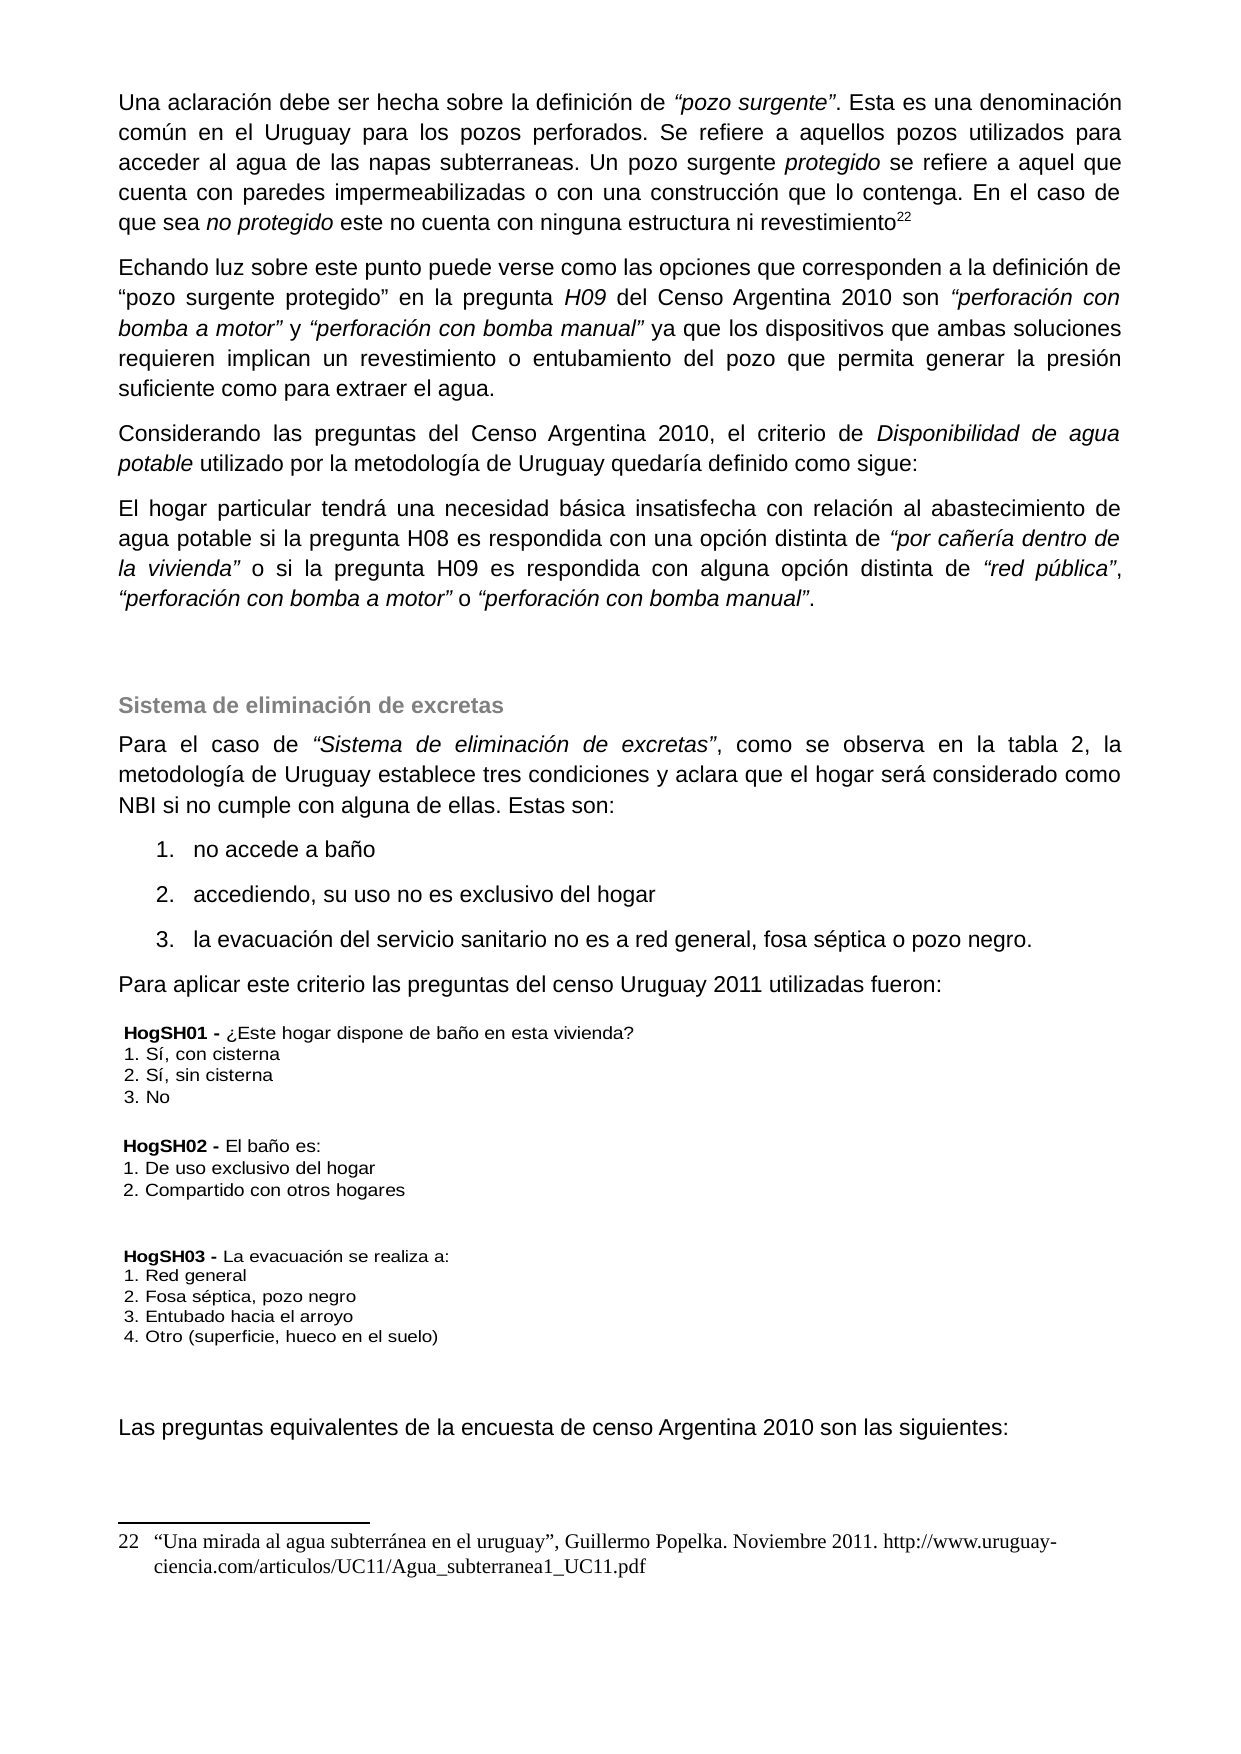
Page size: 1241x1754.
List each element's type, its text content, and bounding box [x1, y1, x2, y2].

text Considerando las preguntas del Censo Argentina 2010, el criterio de Disponibilidad de agua potable utilizado por la metodología de Uruguay quedaría definido como sigue: [118, 420, 1122, 476]
text Las preguntas equivalentes de la encuesta de censo Argentina 2010 son las siguientes: [118, 1414, 1122, 1440]
subtitle Sistema de eliminación de excretas [118, 692, 1122, 719]
text “Una mirada al agua subterránea en el uruguay”, Guillermo Popelka. Noviembre 2011. http://www.uruguay-ciencia.com/articulos/UC11/Agua_subterranea1_UC11.pdf [118, 1529, 1122, 1578]
text Para el caso de “Sistema de eliminación de excretas”, como se observa en la tabla 2, la metodología de Uruguay establece tres condiciones y aclara que el hogar será considerado como NBI si no cumple con alguna de ellas. Estas son: [118, 731, 1122, 818]
list no accede a baño [156, 836, 1122, 863]
text El hogar particular tendrá una necesidad básica insatisfecha con relación al abastecimiento de agua potable si la pregunta H08 es respondida con una opción distinta de “por cañería dentro de la vivienda” o si la pregunta H09 es respondida con alguna opción distinta de “red pública”, “perforación con bomba a motor” o “perforación con bomba manual”. [118, 495, 1122, 612]
list accediendo, su uso no es exclusivo del hogar [156, 881, 1122, 908]
text Para aplicar este criterio las preguntas del censo Uruguay 2011 utilizadas fueron: [118, 971, 1122, 997]
list la evacuación del servicio sanitario no es a red general, fosa séptica o pozo negro. [156, 926, 1122, 952]
text Una aclaración debe ser hecha sobre la definición de “pozo surgente”. Esta es una denominación común en el Uruguay para los pozos perforados. Se refiere a aquellos pozos utilizados para acceder al agua de las napas subterraneas. Un pozo surgente protegido se refiere a aquel que cuenta con paredes impermeabilizadas o con una construcción que lo contenga. En el caso de que sea no protegido este no cuenta con ninguna estructura ni revestimiento [118, 88, 1122, 236]
text Echando luz sobre este punto puede verse como las opciones que corresponden a la definición de “pozo surgente protegido” en la pregunta H09 del Censo Argentina 2010 son “perforación con bomba a motor” y “perforación con bomba manual” ya que los dispositivos que ambas soluciones requieren implican un revestimiento o entubamiento del pozo que permita generar la presión suficiente como para extraer el agua. [118, 254, 1122, 401]
